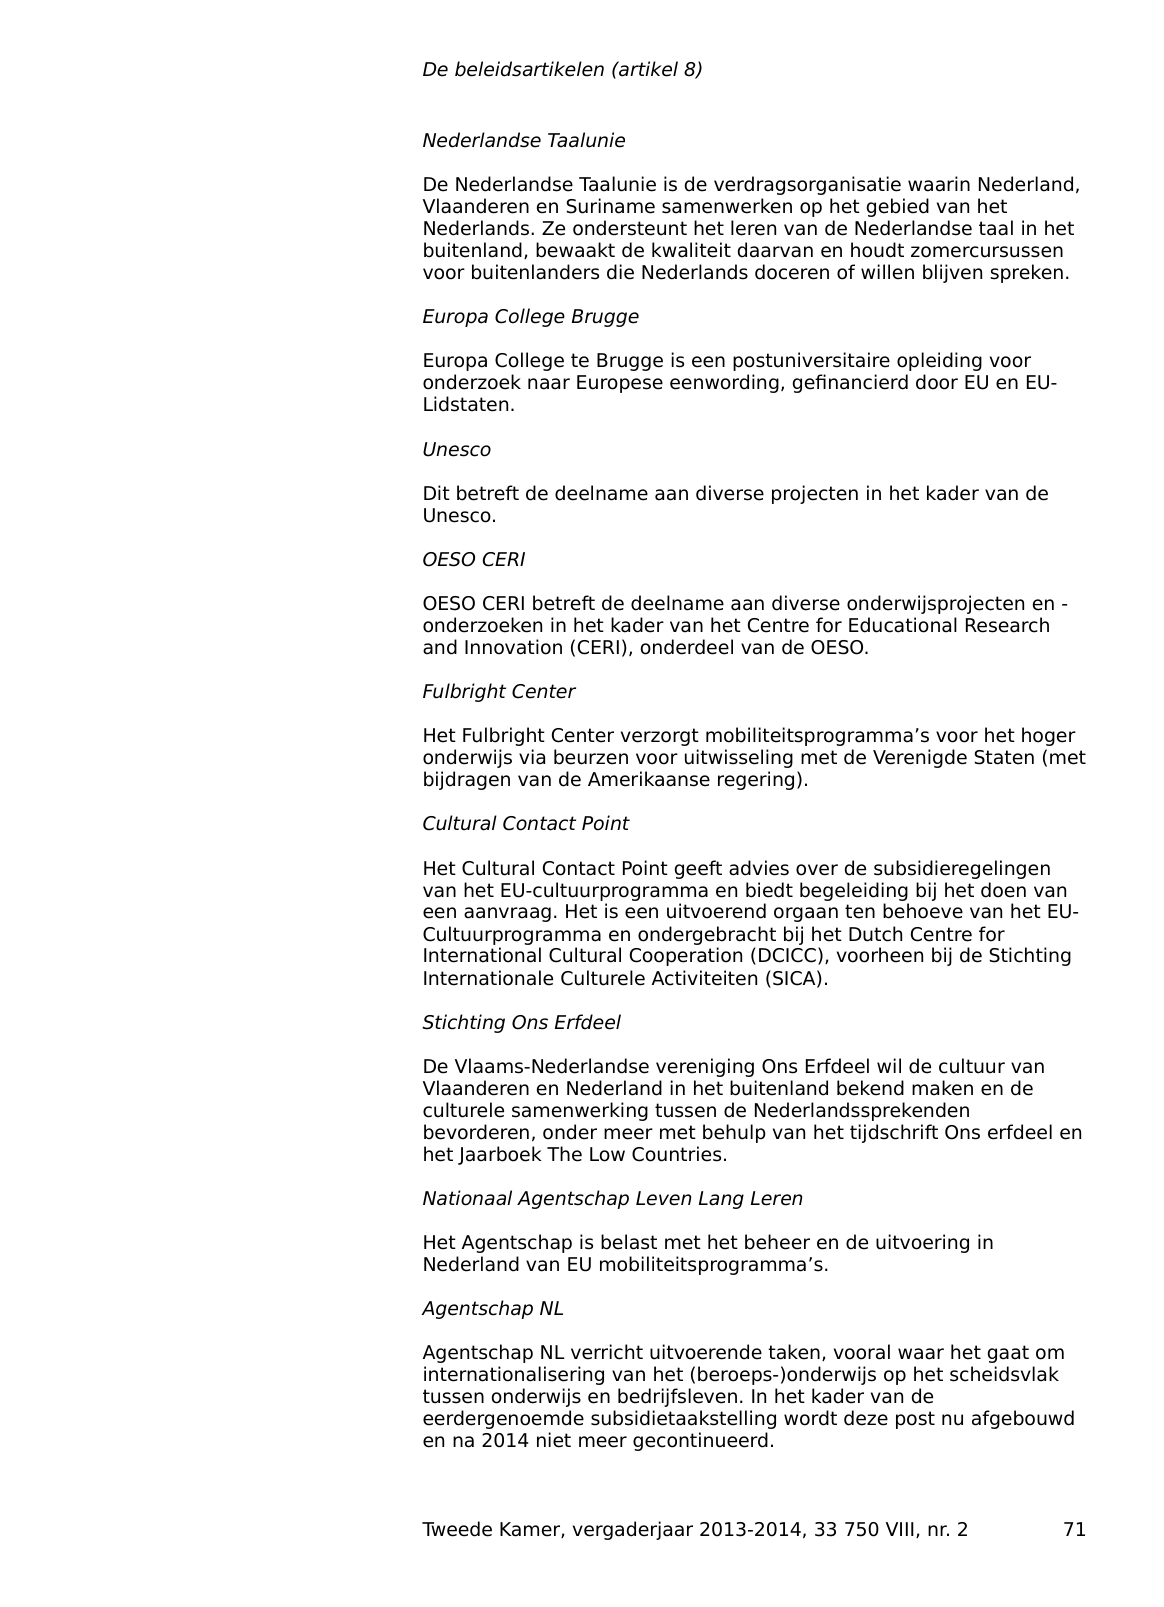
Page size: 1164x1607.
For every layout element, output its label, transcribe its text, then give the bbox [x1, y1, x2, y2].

text Het Fulbright Center verzorgt mobiliteitsprogramma’s voor het hoger onderwijs via beurzen voor uitwisseling met de Verenigde Staten (met bijdragen van de Amerikaanse regering). [422, 725, 1087, 791]
subtitle Unesco [422, 438, 1087, 460]
subtitle Nationaal Agentschap Leven Lang Leren [422, 1188, 1087, 1210]
subtitle Cultural Contact Point [422, 813, 1087, 835]
text Het Agentschap is belast met het beheer en de uitvoering in Nederland van EU mobiliteitsprogramma’s. [422, 1232, 1087, 1276]
subtitle OESO CERI [422, 549, 1087, 571]
subtitle Nederlandse Taalunie [422, 130, 1087, 152]
text De Vlaams-Nederlandse vereniging Ons Erfdeel wil de cultuur van Vlaanderen en Nederland in het buitenland bekend maken en de culturele samenwerking tussen de Nederlandssprekenden bevorderen, onder meer met behulp van het tijdschrift Ons erfdeel en het Jaarboek The Low Countries. [422, 1056, 1087, 1166]
subtitle Stichting Ons Erfdeel [422, 1012, 1087, 1033]
text Het Cultural Contact Point geeft advies over de subsidieregelingen van het EU-cultuurprogramma en biedt begeleiding bij het doen van een aanvraag. Het is een uitvoerend orgaan ten behoeve van het EU-Cultuurprogramma en ondergebracht bij het Dutch Centre for International Cultural Cooperation (DCICC), voorheen bij de Stichting Internationale Culturele Activiteiten (SICA). [422, 857, 1087, 989]
subtitle Fulbright Center [422, 681, 1087, 703]
text OESO CERI betreft de deelname aan diverse onderwijsprojecten en -onderzoeken in het kader van het Centre for Educational Research and Innovation (CERI), onderdeel van de OESO. [422, 593, 1087, 659]
text Dit betreft de deelname aan diverse projecten in het kader van de Unesco. [422, 483, 1087, 527]
text De Nederlandse Taalunie is de verdragsorganisatie waarin Nederland, Vlaanderen en Suriname samenwerken op het gebied van het Nederlands. Ze ondersteunt het leren van de Nederlandse taal in het buitenland, bewaakt de kwaliteit daarvan en houdt zomercursussen voor buitenlanders die Nederlands doceren of willen blijven spreken. [422, 174, 1087, 284]
subtitle Agentschap NL [422, 1298, 1087, 1320]
text Agentschap NL verricht uitvoerende taken, vooral waar het gaat om internationalisering van het (beroeps-)onderwijs op het scheidsvlak tussen onderwijs en bedrijfsleven. In het kader van de eerdergenoemde subsidietaakstelling wordt deze post nu afgebouwd en na 2014 niet meer gecontinueerd. [422, 1342, 1087, 1452]
text Europa College te Brugge is een postuniversitaire opleiding voor onderzoek naar Europese eenwording, gefinancierd door EU en EU-Lidstaten. [422, 350, 1087, 416]
subtitle Europa College Brugge [422, 306, 1087, 328]
